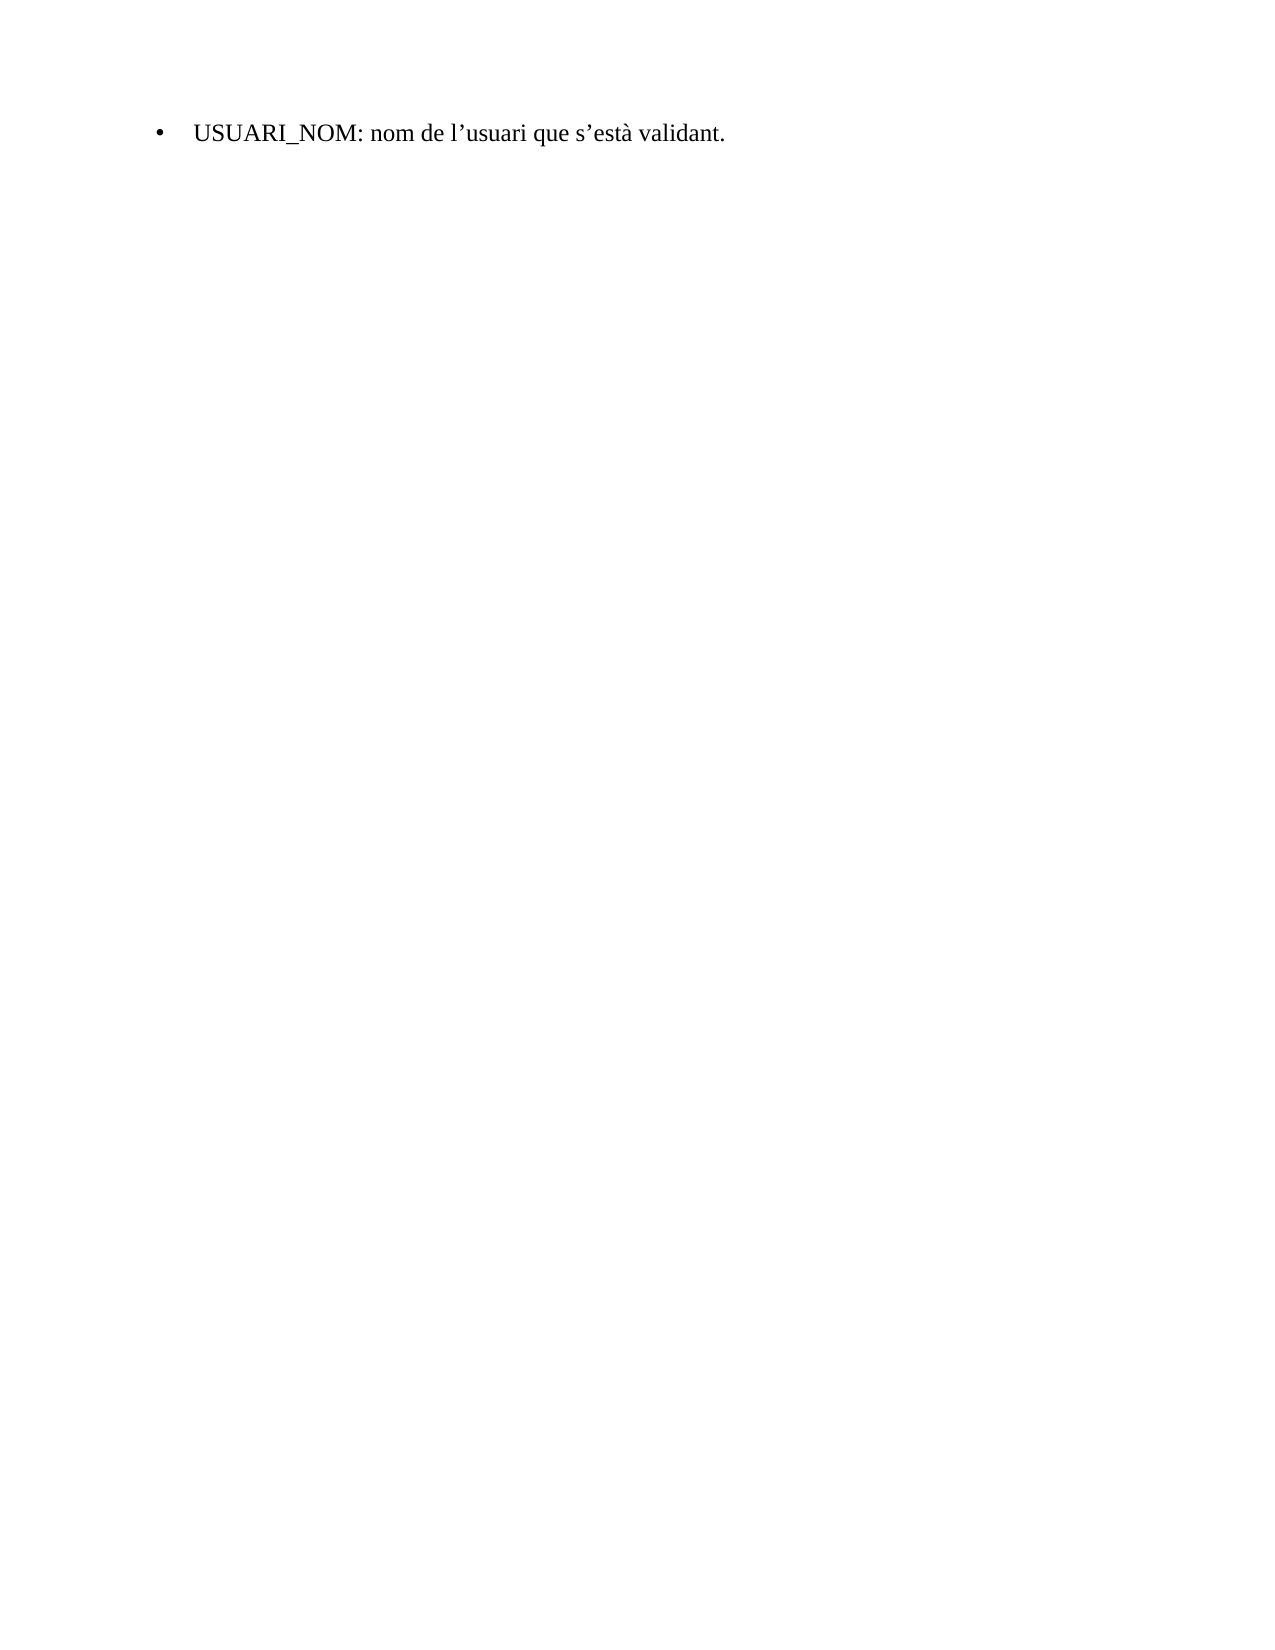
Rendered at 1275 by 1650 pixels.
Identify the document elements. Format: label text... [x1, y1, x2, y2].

list USUARI_NOM: nom de l’usuari que s’està validant. [156, 118, 1157, 147]
